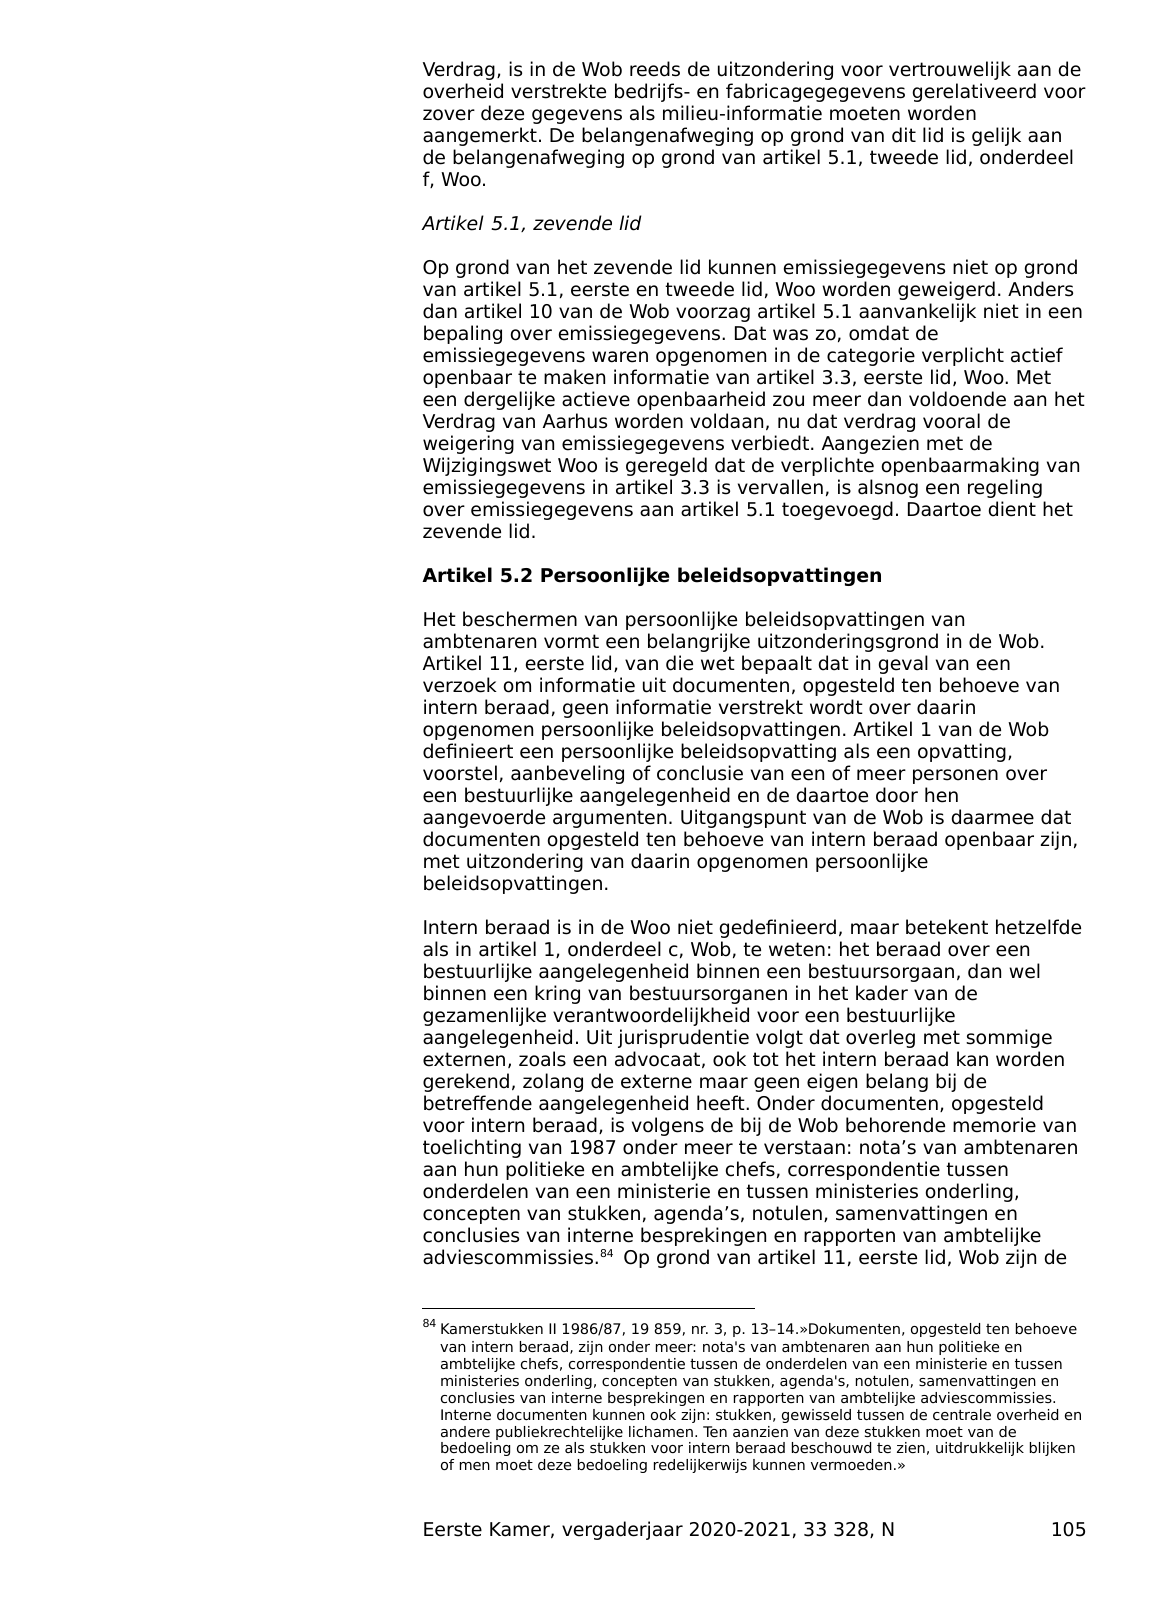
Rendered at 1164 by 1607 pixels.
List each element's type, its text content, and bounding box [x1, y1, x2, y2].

subtitle Artikel 5.1, zevende lid [422, 213, 1087, 235]
text Het beschermen van persoonlijke beleidsopvattingen van ambtenaren vormt een belangrijke uitzonderingsgrond in de Wob. Artikel 11, eerste lid, van die wet bepaalt dat in geval van een verzoek om informatie uit documenten, opgesteld ten behoeve van intern beraad, geen informatie verstrekt wordt over daarin opgenomen persoonlijke beleidsopvattingen. Artikel 1 van de Wob definieert een persoonlijke beleidsopvatting als een opvatting, voorstel, aanbeveling of conclusie van een of meer personen over een bestuurlijke aangelegenheid en de daartoe door hen aangevoerde argumenten. Uitgangspunt van de Wob is daarmee dat documenten opgesteld ten behoeve van intern beraad openbaar zijn, met uitzondering van daarin opgenomen persoonlijke beleidsopvattingen. [422, 609, 1087, 895]
text Kamerstukken II 1986/87, 19 859, nr. 3, p. 13–14.»Dokumenten, opgesteld ten behoeve van intern beraad, zijn onder meer: nota's van ambtenaren aan hun politieke en ambtelijke chefs, correspondentie tussen de onderdelen van een ministerie en tussen ministeries onderling, concepten van stukken, agenda's, notulen, samenvattingen en conclusies van interne besprekingen en rapporten van ambtelijke adviescommissies. Interne documenten kunnen ook zijn: stukken, gewisseld tussen de centrale overheid en andere publiekrechtelijke lichamen. Ten aanzien van deze stukken moet van de bedoeling om ze als stukken voor intern beraad beschouwd te zien, uitdrukkelijk blijken of men moet deze bedoeling redelijkerwijs kunnen vermoeden.» [422, 1317, 1087, 1474]
text Verdrag, is in de Wob reeds de uitzondering voor vertrouwelijk aan de overheid verstrekte bedrijfs- en fabricagegegevens gerelativeerd voor zover deze gegevens als milieu-informatie moeten worden aangemerkt. De belangenafweging op grond van dit lid is gelijk aan de belangenafweging op grond van artikel 5.1, tweede lid, onderdeel f, Woo. [422, 59, 1087, 191]
text Op grond van het zevende lid kunnen emissiegegevens niet op grond van artikel 5.1, eerste en tweede lid, Woo worden geweigerd. Anders dan artikel 10 van de Wob voorzag artikel 5.1 aanvankelijk niet in een bepaling over emissiegegevens. Dat was zo, omdat de emissiegegevens waren opgenomen in de categorie verplicht actief openbaar te maken informatie van artikel 3.3, eerste lid, Woo. Met een dergelijke actieve openbaarheid zou meer dan voldoende aan het Verdrag van Aarhus worden voldaan, nu dat verdrag vooral de weigering van emissiegegevens verbiedt. Aangezien met de Wijzigingswet Woo is geregeld dat de verplichte openbaarmaking van emissiegegevens in artikel 3.3 is vervallen, is alsnog een regeling over emissiegegevens aan artikel 5.1 toegevoegd. Daartoe dient het zevende lid. [422, 257, 1087, 543]
subtitle Artikel 5.2 Persoonlijke beleidsopvattingen [422, 565, 1087, 587]
text Intern beraad is in de Woo niet gedefinieerd, maar betekent hetzelfde als in artikel 1, onderdeel c, Wob, te weten: het beraad over een bestuurlijke aangelegenheid binnen een bestuursorgaan, dan wel binnen een kring van bestuursorganen in het kader van de gezamenlijke verantwoordelijkheid voor een bestuurlijke aangelegenheid. Uit jurisprudentie volgt dat overleg met sommige externen, zoals een advocaat, ook tot het intern beraad kan worden gerekend, zolang de externe maar geen eigen belang bij de betreffende aangelegenheid heeft. Onder documenten, opgesteld voor intern beraad, is volgens de bij de Wob behorende memorie van toelichting van 1987 onder meer te verstaan: nota’s van ambtenaren aan hun politieke en ambtelijke chefs, correspondentie tussen onderdelen van een ministerie en tussen ministeries onderling, concepten van stukken, agenda’s, notulen, samenvattingen en conclusies van interne besprekingen en rapporten van ambtelijke adviescommissies. Op grond van artikel 11, eerste lid, Wob zijn de [422, 917, 1087, 1269]
